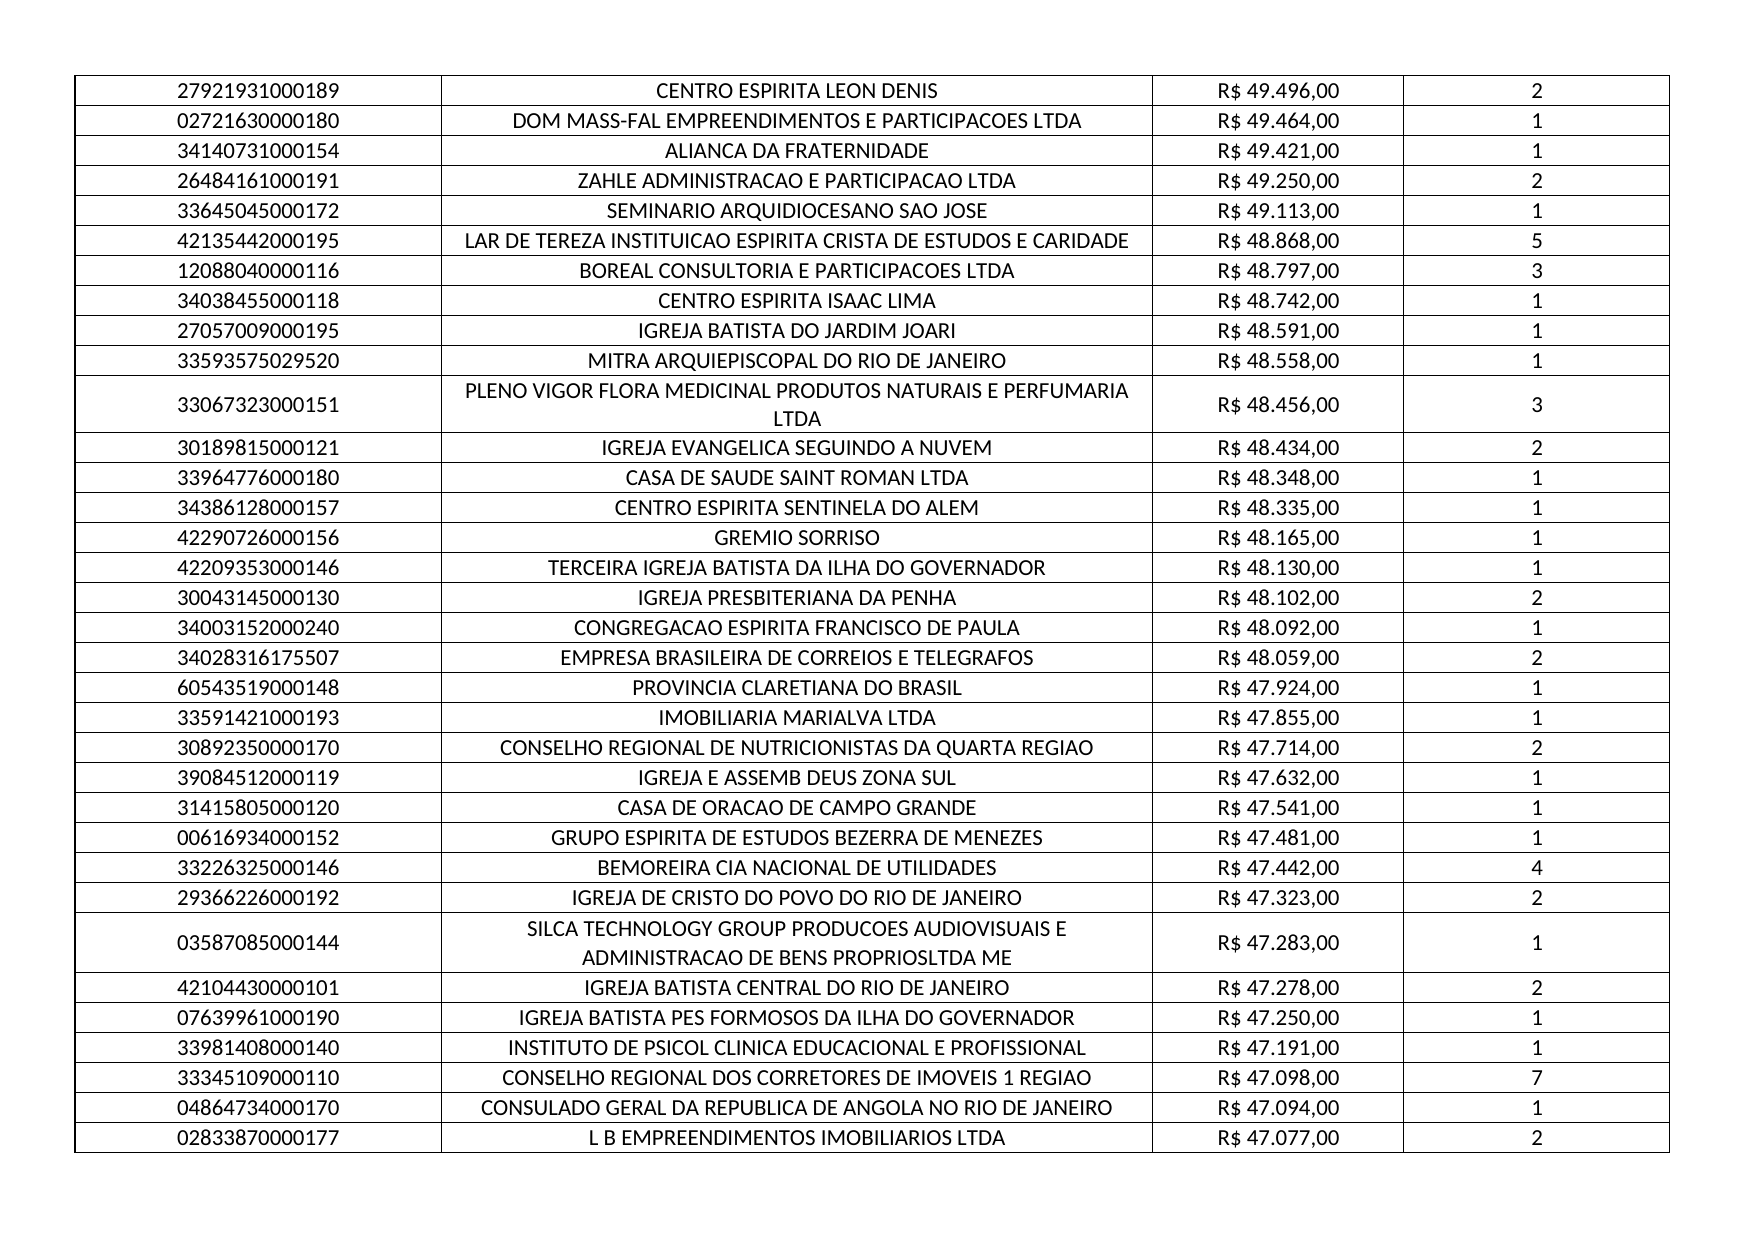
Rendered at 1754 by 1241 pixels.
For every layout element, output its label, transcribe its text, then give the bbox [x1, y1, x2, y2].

table_cell INSTITUTO DE PSICOL CLINICA EDUCACIONAL E PROFISSIONAL [442, 1033, 1152, 1062]
table_cell ALIANCA DA FRATERNIDADE [442, 136, 1152, 165]
table_cell R$ 48.868,00 [1153, 226, 1403, 255]
table_cell R$ 47.094,00 [1153, 1093, 1403, 1122]
table_cell CENTRO ESPIRITA ISAAC LIMA [442, 286, 1152, 315]
table_cell 29366226000192 [76, 883, 441, 912]
table_cell 1 [1404, 316, 1669, 345]
table_cell 31415805000120 [76, 793, 441, 822]
table_cell R$ 48.797,00 [1153, 256, 1403, 285]
table_cell GREMIO SORRISO [442, 523, 1152, 552]
table_cell 34028316175507 [76, 643, 441, 672]
table_cell 12088040000116 [76, 256, 441, 285]
table_cell IGREJA BATISTA PES FORMOSOS DA ILHA DO GOVERNADOR [442, 1003, 1152, 1032]
table_cell 1 [1404, 106, 1669, 135]
table_cell 1 [1404, 1093, 1669, 1122]
table_cell BEMOREIRA CIA NACIONAL DE UTILIDADES [442, 853, 1152, 882]
table_cell R$ 48.335,00 [1153, 493, 1403, 522]
table_cell 33964776000180 [76, 463, 441, 492]
table_cell 2 [1404, 166, 1669, 195]
table_cell 2 [1404, 973, 1669, 1002]
table_cell 34038455000118 [76, 286, 441, 315]
table_cell 1 [1404, 196, 1669, 225]
table_cell 1 [1404, 553, 1669, 582]
table_cell R$ 47.278,00 [1153, 973, 1403, 1002]
table_cell R$ 47.323,00 [1153, 883, 1403, 912]
table_cell L B EMPREENDIMENTOS IMOBILIARIOS LTDA [442, 1123, 1152, 1152]
table_cell 34386128000157 [76, 493, 441, 522]
table_cell ZAHLE ADMINISTRACAO E PARTICIPACAO LTDA [442, 166, 1152, 195]
table_cell 60543519000148 [76, 673, 441, 702]
table_cell 1 [1404, 1033, 1669, 1062]
table_cell 33067323000151 [76, 376, 441, 432]
table_cell 33226325000146 [76, 853, 441, 882]
table_cell BOREAL CONSULTORIA E PARTICIPACOES LTDA [442, 256, 1152, 285]
table_cell IGREJA DE CRISTO DO POVO DO RIO DE JANEIRO [442, 883, 1152, 912]
table_cell SILCA TECHNOLOGY GROUP PRODUCOES AUDIOVISUAIS E ADMINISTRACAO DE BENS PROPRIOSLTDA ME [442, 913, 1152, 972]
table_cell R$ 48.102,00 [1153, 583, 1403, 612]
table_cell IGREJA BATISTA DO JARDIM JOARI [442, 316, 1152, 345]
table_cell 34003152000240 [76, 613, 441, 642]
table_cell IGREJA PRESBITERIANA DA PENHA [442, 583, 1152, 612]
table_cell CENTRO ESPIRITA LEON DENIS [442, 76, 1152, 105]
table_cell 3 [1404, 256, 1669, 285]
table_cell 7 [1404, 1063, 1669, 1092]
table_cell 42209353000146 [76, 553, 441, 582]
table_cell 33645045000172 [76, 196, 441, 225]
table_cell 00616934000152 [76, 823, 441, 852]
table_cell 5 [1404, 226, 1669, 255]
table_cell 2 [1404, 733, 1669, 762]
table_cell 1 [1404, 673, 1669, 702]
table_cell R$ 48.165,00 [1153, 523, 1403, 552]
table_cell GRUPO ESPIRITA DE ESTUDOS BEZERRA DE MENEZES [442, 823, 1152, 852]
table_cell R$ 49.113,00 [1153, 196, 1403, 225]
table_cell PROVINCIA CLARETIANA DO BRASIL [442, 673, 1152, 702]
table_cell IMOBILIARIA MARIALVA LTDA [442, 703, 1152, 732]
table_cell 33345109000110 [76, 1063, 441, 1092]
table_cell 3 [1404, 376, 1669, 432]
table_cell 33591421000193 [76, 703, 441, 732]
table_cell R$ 48.059,00 [1153, 643, 1403, 672]
table_cell 1 [1404, 913, 1669, 972]
table_cell SEMINARIO ARQUIDIOCESANO SAO JOSE [442, 196, 1152, 225]
table_cell EMPRESA BRASILEIRA DE CORREIOS E TELEGRAFOS [442, 643, 1152, 672]
table_cell R$ 47.632,00 [1153, 763, 1403, 792]
table_cell CONGREGACAO ESPIRITA FRANCISCO DE PAULA [442, 613, 1152, 642]
table_cell 2 [1404, 76, 1669, 105]
table_cell DOM MASS-FAL EMPREENDIMENTOS E PARTICIPACOES LTDA [442, 106, 1152, 135]
table_cell 02721630000180 [76, 106, 441, 135]
table_cell IGREJA BATISTA CENTRAL DO RIO DE JANEIRO [442, 973, 1152, 1002]
table_cell R$ 48.742,00 [1153, 286, 1403, 315]
table_cell 2 [1404, 883, 1669, 912]
table_cell 30043145000130 [76, 583, 441, 612]
table_cell R$ 48.456,00 [1153, 376, 1403, 432]
table_cell 34140731000154 [76, 136, 441, 165]
table_cell 1 [1404, 613, 1669, 642]
table_cell 03587085000144 [76, 913, 441, 972]
table_cell 42290726000156 [76, 523, 441, 552]
table_cell IGREJA E ASSEMB DEUS ZONA SUL [442, 763, 1152, 792]
table_cell PLENO VIGOR FLORA MEDICINAL PRODUTOS NATURAIS E PERFUMARIA LTDA [442, 376, 1152, 432]
table_cell R$ 48.591,00 [1153, 316, 1403, 345]
table_cell 27057009000195 [76, 316, 441, 345]
table_cell 2 [1404, 1123, 1669, 1152]
table_cell 1 [1404, 793, 1669, 822]
table_cell R$ 49.250,00 [1153, 166, 1403, 195]
table_cell 02833870000177 [76, 1123, 441, 1152]
table_cell 4 [1404, 853, 1669, 882]
table_cell 2 [1404, 583, 1669, 612]
table_cell 07639961000190 [76, 1003, 441, 1032]
table_cell 1 [1404, 703, 1669, 732]
table_cell 1 [1404, 136, 1669, 165]
table_cell R$ 47.191,00 [1153, 1033, 1403, 1062]
table_cell R$ 47.283,00 [1153, 913, 1403, 972]
table_cell CONSULADO GERAL DA REPUBLICA DE ANGOLA NO RIO DE JANEIRO [442, 1093, 1152, 1122]
table_cell CENTRO ESPIRITA SENTINELA DO ALEM [442, 493, 1152, 522]
table_cell LAR DE TEREZA INSTITUICAO ESPIRITA CRISTA DE ESTUDOS E CARIDADE [442, 226, 1152, 255]
table_cell 27921931000189 [76, 76, 441, 105]
table_cell 1 [1404, 286, 1669, 315]
table_cell 1 [1404, 346, 1669, 375]
table_cell IGREJA EVANGELICA SEGUINDO A NUVEM [442, 433, 1152, 462]
table_cell R$ 49.464,00 [1153, 106, 1403, 135]
table_cell TERCEIRA IGREJA BATISTA DA ILHA DO GOVERNADOR [442, 553, 1152, 582]
table_cell 30189815000121 [76, 433, 441, 462]
table_cell R$ 48.434,00 [1153, 433, 1403, 462]
table_cell 33593575029520 [76, 346, 441, 375]
table_cell MITRA ARQUIEPISCOPAL DO RIO DE JANEIRO [442, 346, 1152, 375]
table_cell CASA DE ORACAO DE CAMPO GRANDE [442, 793, 1152, 822]
table_cell 1 [1404, 463, 1669, 492]
table_cell 30892350000170 [76, 733, 441, 762]
table_cell R$ 47.924,00 [1153, 673, 1403, 702]
table_cell 04864734000170 [76, 1093, 441, 1122]
table_cell CONSELHO REGIONAL DE NUTRICIONISTAS DA QUARTA REGIAO [442, 733, 1152, 762]
table_cell R$ 47.855,00 [1153, 703, 1403, 732]
table_cell 1 [1404, 523, 1669, 552]
table_cell 26484161000191 [76, 166, 441, 195]
table_cell 42104430000101 [76, 973, 441, 1002]
table_cell 1 [1404, 1003, 1669, 1032]
table_cell 1 [1404, 763, 1669, 792]
table_cell CONSELHO REGIONAL DOS CORRETORES DE IMOVEIS 1 REGIAO [442, 1063, 1152, 1092]
table_cell R$ 47.098,00 [1153, 1063, 1403, 1092]
table_cell 42135442000195 [76, 226, 441, 255]
table_cell R$ 47.541,00 [1153, 793, 1403, 822]
table_cell R$ 48.092,00 [1153, 613, 1403, 642]
table_cell 1 [1404, 493, 1669, 522]
table_cell 33981408000140 [76, 1033, 441, 1062]
table_cell R$ 48.348,00 [1153, 463, 1403, 492]
table_cell R$ 48.558,00 [1153, 346, 1403, 375]
table_cell CASA DE SAUDE SAINT ROMAN LTDA [442, 463, 1152, 492]
table_cell R$ 49.421,00 [1153, 136, 1403, 165]
table_cell R$ 47.250,00 [1153, 1003, 1403, 1032]
table_cell R$ 47.481,00 [1153, 823, 1403, 852]
table_cell R$ 49.496,00 [1153, 76, 1403, 105]
table_cell 39084512000119 [76, 763, 441, 792]
table_cell 1 [1404, 823, 1669, 852]
table_cell R$ 47.442,00 [1153, 853, 1403, 882]
table_cell 2 [1404, 643, 1669, 672]
table_cell R$ 47.714,00 [1153, 733, 1403, 762]
table_cell R$ 47.077,00 [1153, 1123, 1403, 1152]
table_cell 2 [1404, 433, 1669, 462]
table_cell R$ 48.130,00 [1153, 553, 1403, 582]
